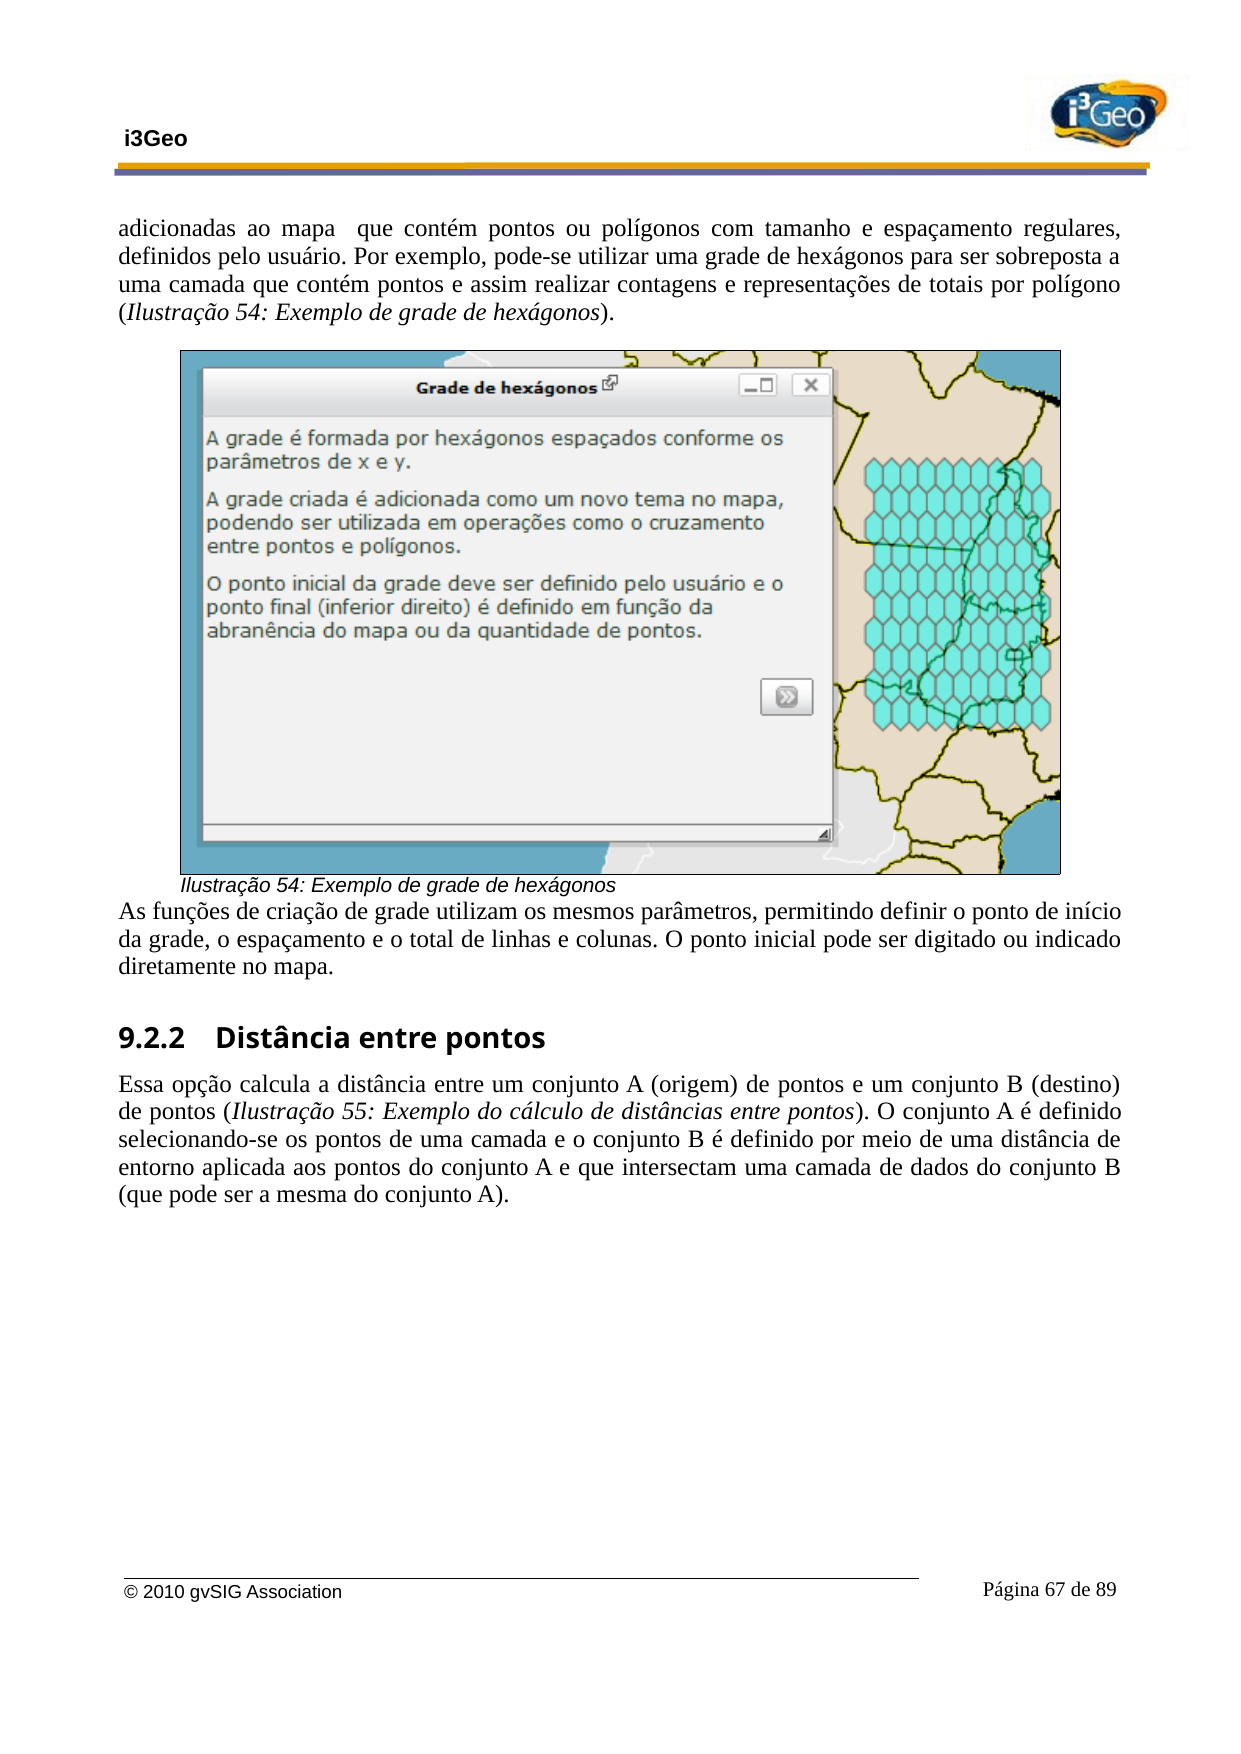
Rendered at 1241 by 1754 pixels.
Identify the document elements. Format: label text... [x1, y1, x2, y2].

text Essa opção calcula a distância entre um conjunto A (origem) de pontos e um conjunto B (destino) de pontos (Ilustração 55: Exemplo do cálculo de distâncias entre pontos). O conjunto A é definido selecionando-se os pontos de uma camada e o conjunto B é definido por meio de uma distância de entorno aplicada aos pontos do conjunto A e que intersectam uma camada de dados do conjunto B (que pode ser a mesma do conjunto A). [118, 1070, 1122, 1208]
picture [181, 351, 1060, 874]
picture [1025, 74, 1191, 151]
text adicionadas ao mapa que contém pontos ou polígonos com tamanho e espaçamento regulares, definidos pelo usuário. Por exemplo, pode-se utilizar uma grade de hexágonos para ser sobreposta a uma camada que contém pontos e assim realizar contagens e representações de totais por polígono (Ilustração 54: Exemplo de grade de hexágonos). [118, 214, 1122, 325]
text Ilustração 54: Exemplo de grade de hexágonos [180, 875, 1060, 897]
subtitle Distância entre pontos [118, 1018, 1122, 1057]
text As funções de criação de grade utilizam os mesmos parâmetros, permitindo definir o ponto de início da grade, o espaçamento e o total de linhas e colunas. O ponto inicial pode ser digitado ou indicado diretamente no mapa. [118, 338, 1122, 980]
